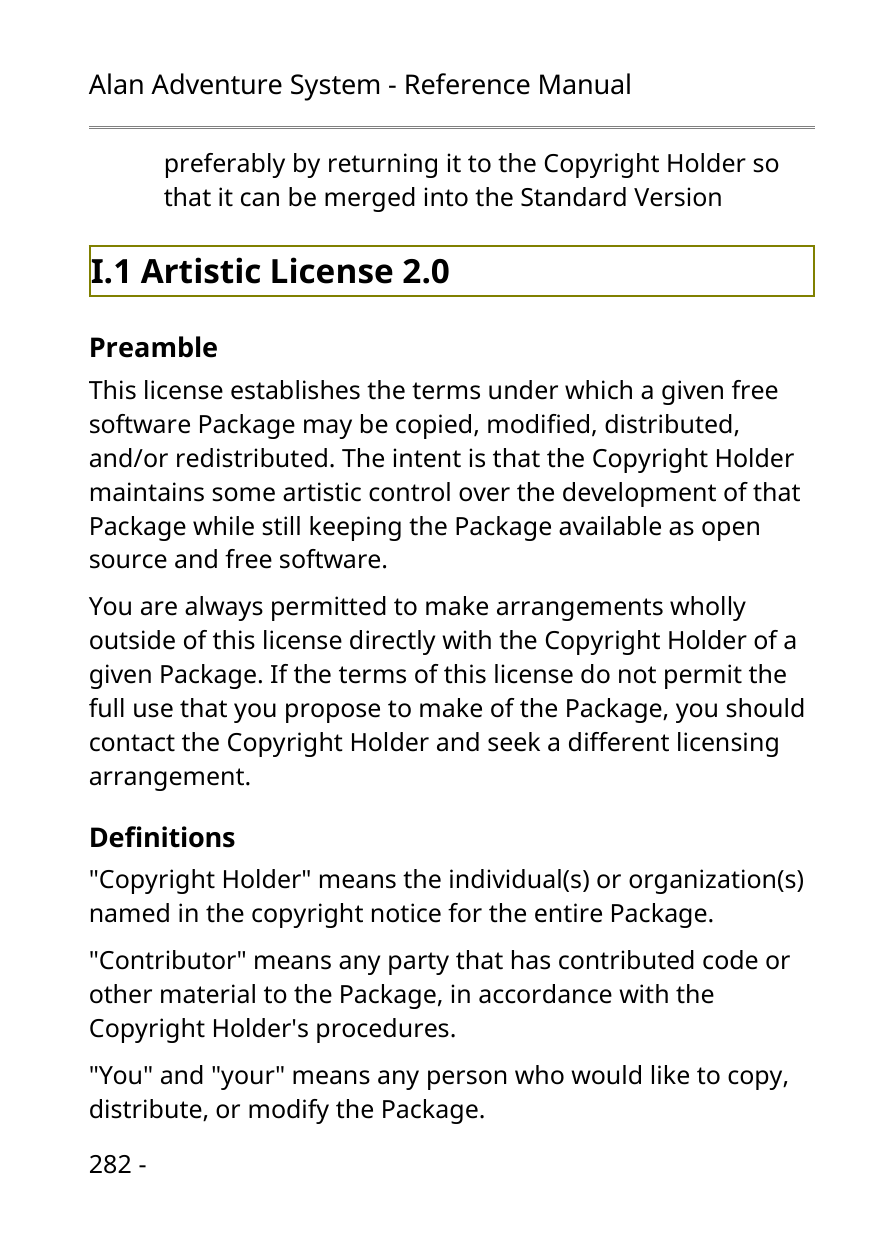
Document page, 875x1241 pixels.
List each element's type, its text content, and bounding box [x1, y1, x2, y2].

text "You" and "your" means any person who would like to copy, distribute, or modify the Package. [88, 1058, 815, 1126]
text This license establishes the terms under which a given free software Package may be copied, modified, distributed, and/or redistributed. The intent is that the Copyright Holder maintains some artistic control over the development of that Package while still keeping the Package available as open source and free software. [88, 373, 815, 576]
text "Copyright Holder" means the individual(s) or organization(s) named in the copyright notice for the entire Package. [88, 862, 815, 930]
text You are always permitted to make arrangements wholly outside of this license directly with the Copyright Holder of a given Package. If the terms of this license do not permit the full use that you propose to make of the Package, you should contact the Copyright Holder and seek a different licensing arrangement. [88, 589, 815, 793]
subtitle Preamble [88, 328, 815, 366]
list preferably by returning it to the Copyright Holder so that it can be merged into the Standard Version [126, 146, 815, 213]
subtitle Artistic License 2.0 [91, 247, 813, 295]
text "Contributor" means any party that has contributed code or other material to the Package, in accordance with the Copyright Holder's procedures. [88, 943, 815, 1045]
subtitle Definitions [88, 818, 815, 855]
